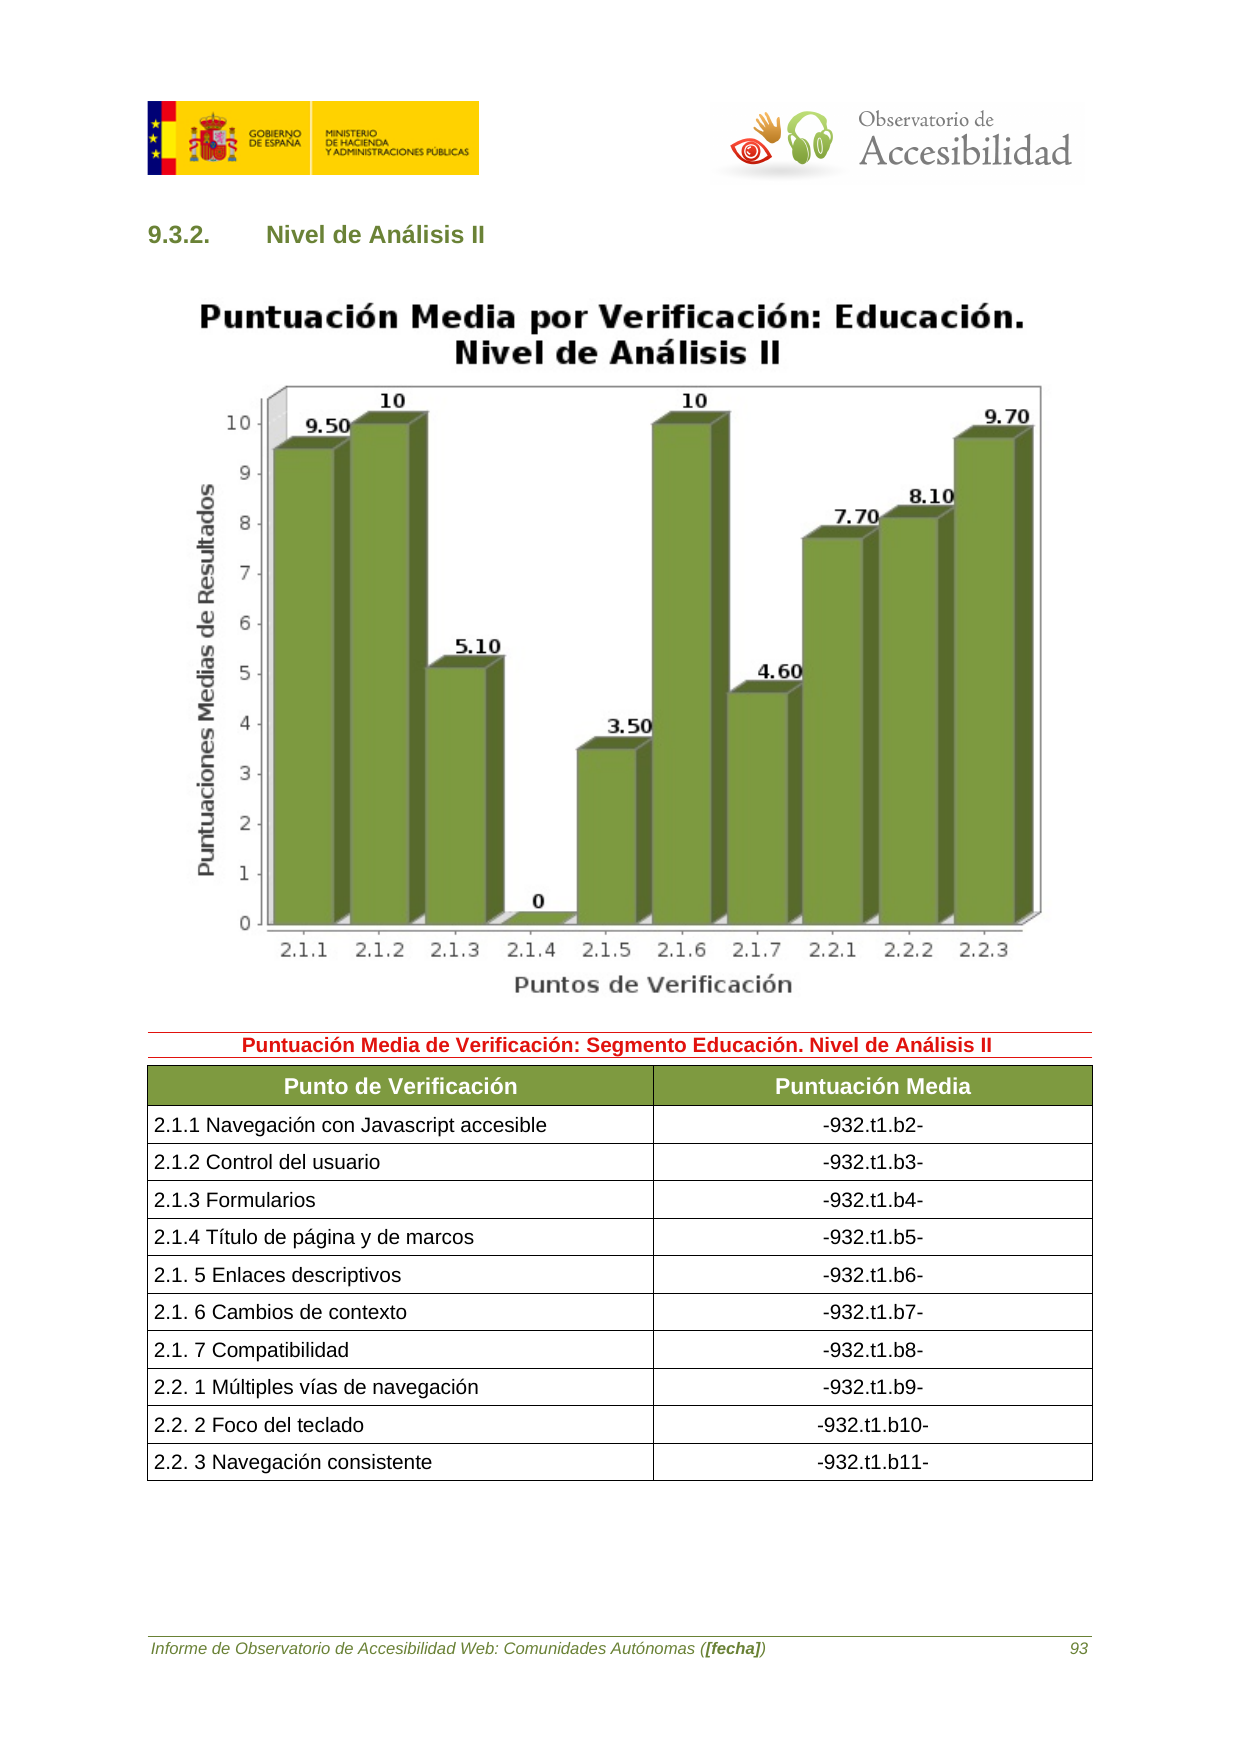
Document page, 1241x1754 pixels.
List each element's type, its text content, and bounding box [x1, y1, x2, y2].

table_cell 2.1.2 Control del usuario [148, 1144, 653, 1180]
table_cell 2.1. 5 Enlaces descriptivos [148, 1256, 653, 1293]
table_cell 2.1.3 Formularios [148, 1181, 653, 1218]
table_cell -932.t1.b4- [654, 1181, 1092, 1218]
table_cell 2.1. 6 Cambios de contexto [148, 1294, 653, 1330]
picture [147, 101, 479, 175]
table_cell -932.t1.b8- [654, 1331, 1092, 1368]
table_cell -932.t1.b7- [654, 1294, 1092, 1330]
table_cell -932.t1.b9- [654, 1369, 1092, 1405]
table_cell 2.2. 1 Múltiples vías de navegación [148, 1369, 653, 1405]
table_cell -932.t1.b3- [654, 1144, 1092, 1180]
table_cell 2.2. 2 Foco del teclado [148, 1406, 653, 1443]
table_cell -932.t1.b6- [654, 1256, 1092, 1293]
picture [710, 102, 1086, 185]
table_cell -932.t1.b11- [654, 1444, 1092, 1480]
table_cell 2.1. 7 Compatibilidad [148, 1331, 653, 1368]
table_header Punto de Verificación [148, 1066, 653, 1105]
table_header Puntuación Media [654, 1066, 1092, 1105]
table_cell 2.1.4 Título de página y de marcos [148, 1219, 653, 1255]
table_cell -932.t1.b10- [654, 1406, 1092, 1443]
table_cell 2.1.1 Navegación con Javascript accesible [148, 1106, 653, 1143]
table_cell -932.t1.b5- [654, 1219, 1092, 1255]
text Puntuación Media de Verificación: Segmento Educación. Nivel de Análisis II [148, 1033, 1092, 1057]
table_cell -932.t1.b2- [654, 1106, 1092, 1143]
picture [175, 297, 1059, 1007]
table_cell 2.2. 3 Navegación consistente [148, 1444, 653, 1480]
subtitle Nivel de Análisis II [148, 220, 1092, 248]
